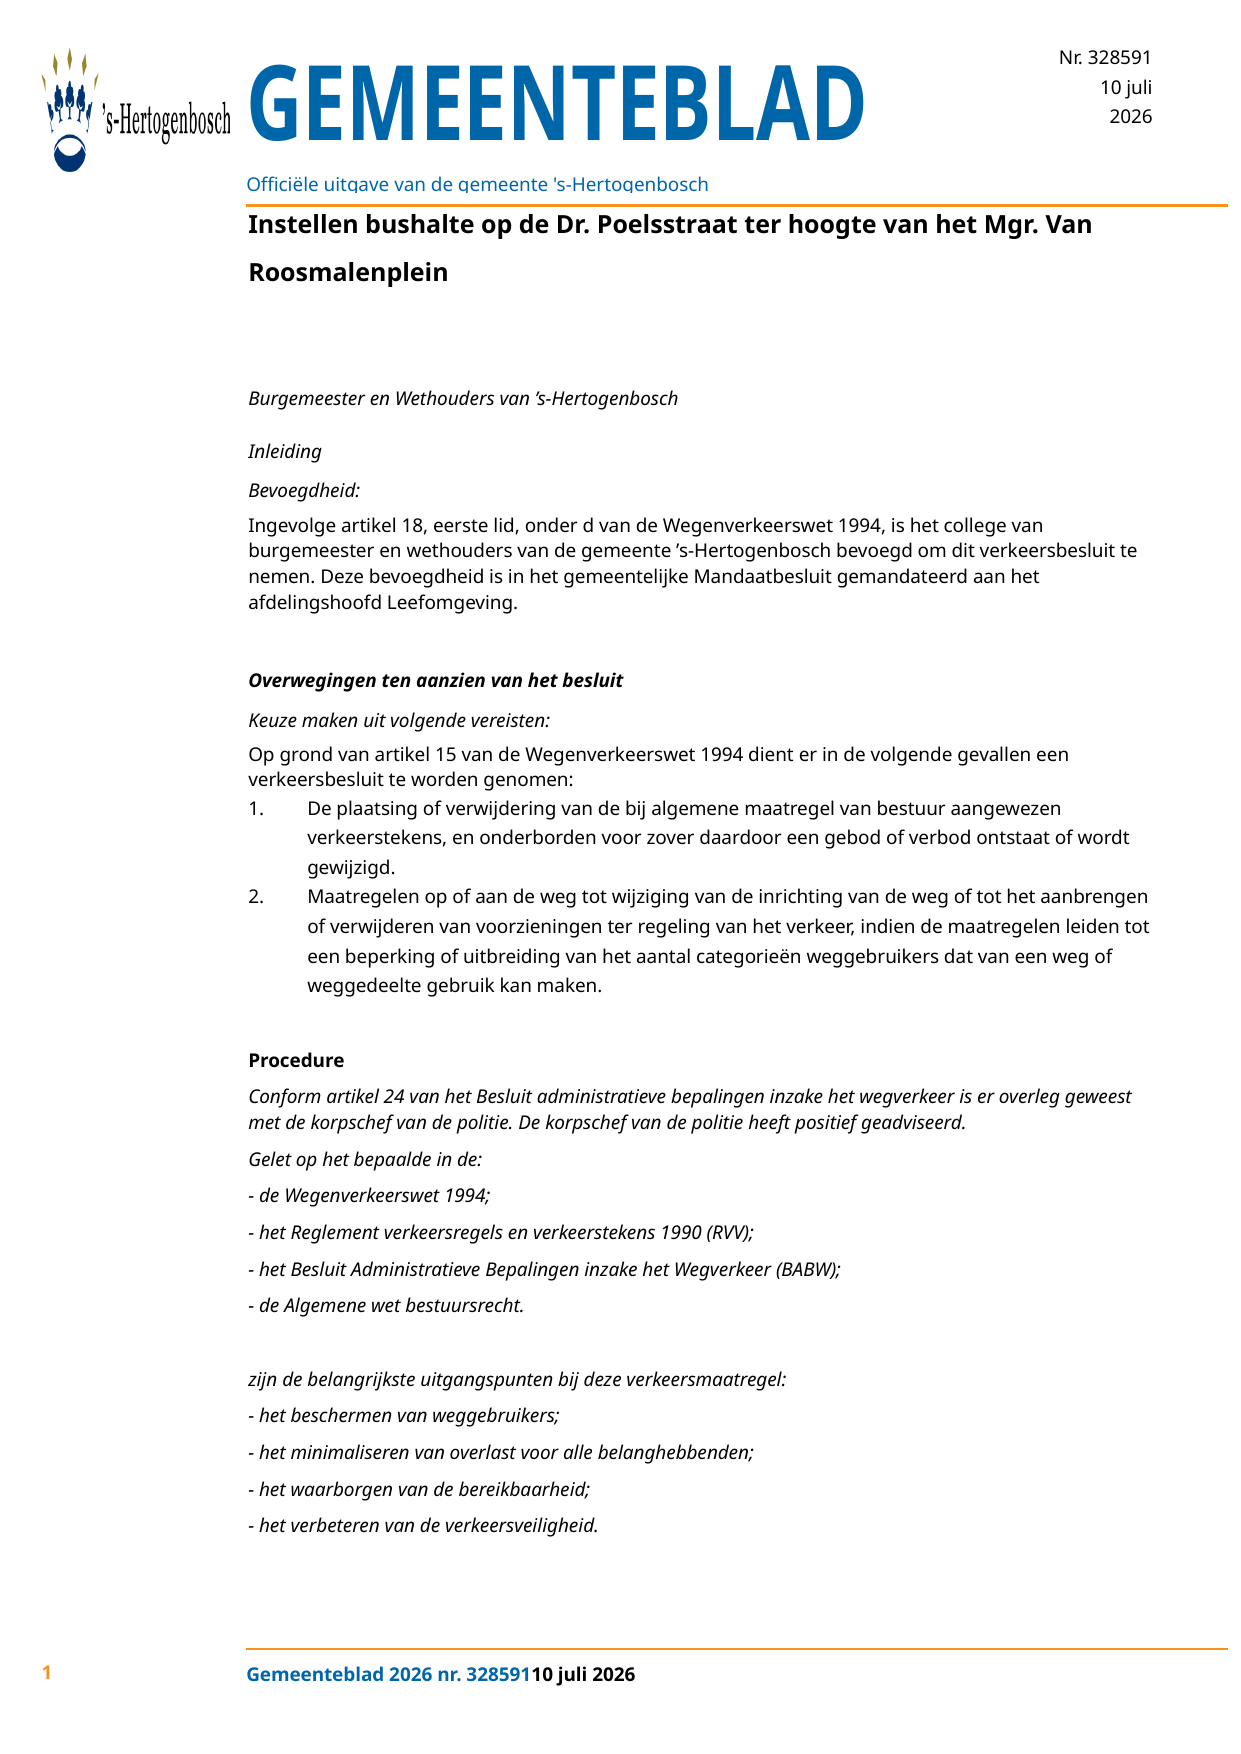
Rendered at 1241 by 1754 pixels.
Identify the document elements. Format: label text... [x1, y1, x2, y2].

text Conform artikel 24 van het Besluit administratieve bepalingen inzake het wegverkeer is er overleg geweest met de korpschef van de politie. De korpschef van de politie heeft positief geadviseerd. [248, 1084, 1152, 1135]
text - het beschermen van weggebruikers; [248, 1403, 1152, 1428]
text - het verbeteren van de verkeersveiligheid. [248, 1513, 1152, 1538]
text - het Reglement verkeersregels en verkeerstekens 1990 (RVV); [248, 1219, 1152, 1245]
text Bevoegdheid: [248, 478, 1152, 503]
list De plaatsing of verwijdering van de bij algemene maatregel van bestuur aangewezen verkeerstekens, en onderborden voor zover daardoor een gebod of verbod ontstaat of wordt gewijzigd. [248, 795, 1152, 880]
text - de Wegenverkeerswet 1994; [248, 1183, 1152, 1208]
text zijn de belangrijkste uitgangspunten bij deze verkeersmaatregel: [248, 1366, 1152, 1392]
text Procedure [248, 1047, 1152, 1073]
list Maatregelen op of aan de weg tot wijziging van de inrichting van de weg of tot het aanbrengen of verwijderen van voorzieningen ter regeling van het verkeer, indien de maatregelen leiden tot een beperking of uitbreiding van het aantal categorieën weggebruikers dat van een weg of weggedeelte gebruik kan maken. [248, 884, 1152, 998]
text Burgemeester en Wethouders van ’s-Hertogenbosch [248, 386, 1152, 411]
text Inleiding [248, 438, 1152, 464]
text Gelet op het bepaalde in de: [248, 1146, 1152, 1172]
text Overwegingen ten aanzien van het besluit [248, 667, 1152, 693]
text Instellen bushalte op de Dr. Poelsstraat ter hoogte van het Mgr. Van Roosmalenplein [248, 207, 1152, 288]
text - het waarborgen van de bereikbaarheid; [248, 1476, 1152, 1502]
text Keuze maken uit volgende vereisten: [248, 707, 1152, 732]
text Op grond van artikel 15 van de Wegenverkeerswet 1994 dient er in de volgende gevallen een verkeersbesluit te worden genomen: [248, 741, 1152, 792]
picture [41, 47, 231, 172]
text - de Algemene wet bestuursrecht. [248, 1293, 1152, 1318]
text - het Besluit Administratieve Bepalingen inzake het Wegverkeer (BABW); [248, 1256, 1152, 1282]
text Ingevolge artikel 18, eerste lid, onder d van de Wegenverkeerswet 1994, is het college van burgemeester en wethouders van de gemeente ’s-Hertogenbosch bevoegd om dit verkeersbesluit te nemen. Deze bevoegdheid is in het gemeentelijke Mandaatbesluit gemandateerd aan het afdelingshoofd Leefomgeving. [248, 512, 1152, 615]
text - het minimaliseren van overlast voor alle belanghebbenden; [248, 1439, 1152, 1465]
